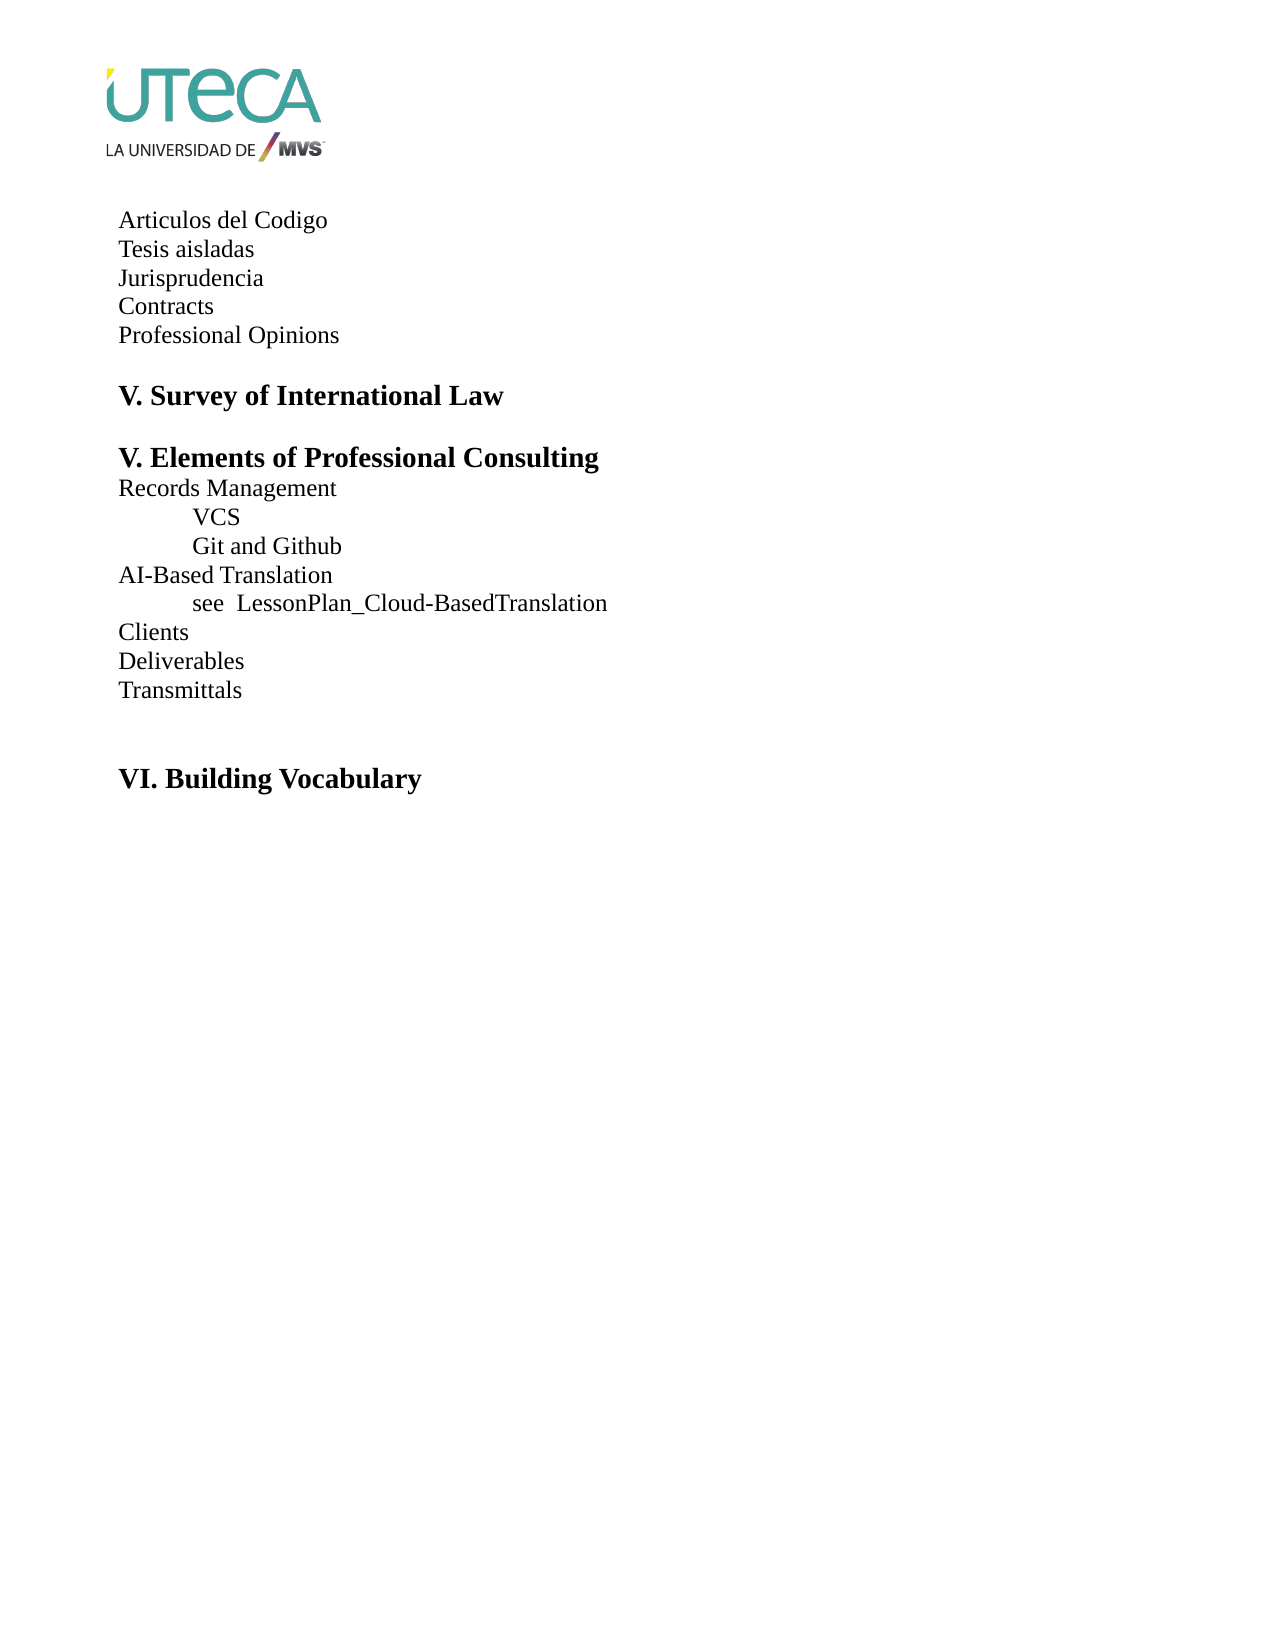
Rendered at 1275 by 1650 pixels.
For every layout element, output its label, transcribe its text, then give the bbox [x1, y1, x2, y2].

text Deliverables [118, 646, 1157, 675]
text see LessonPlan_Cloud-BasedTranslation [118, 588, 1157, 617]
text VCS [118, 502, 1157, 531]
text AI-Based Translation [118, 560, 1157, 588]
text Contracts [118, 291, 1157, 320]
text V. Elements of Professional Consulting [118, 440, 1157, 473]
picture [104, 64, 328, 166]
text Articulos del Codigo [118, 205, 1157, 234]
text Jurisprudencia [118, 263, 1157, 291]
text Transmittals [118, 675, 1157, 703]
text Records Management [118, 473, 1157, 502]
text Tesis aisladas [118, 234, 1157, 263]
text V. Survey of International Law [118, 378, 1157, 411]
text Professional Opinions [118, 320, 1157, 349]
text VI. Building Vocabulary [118, 761, 1157, 794]
text Git and Github [118, 531, 1157, 560]
text Clients [118, 617, 1157, 646]
